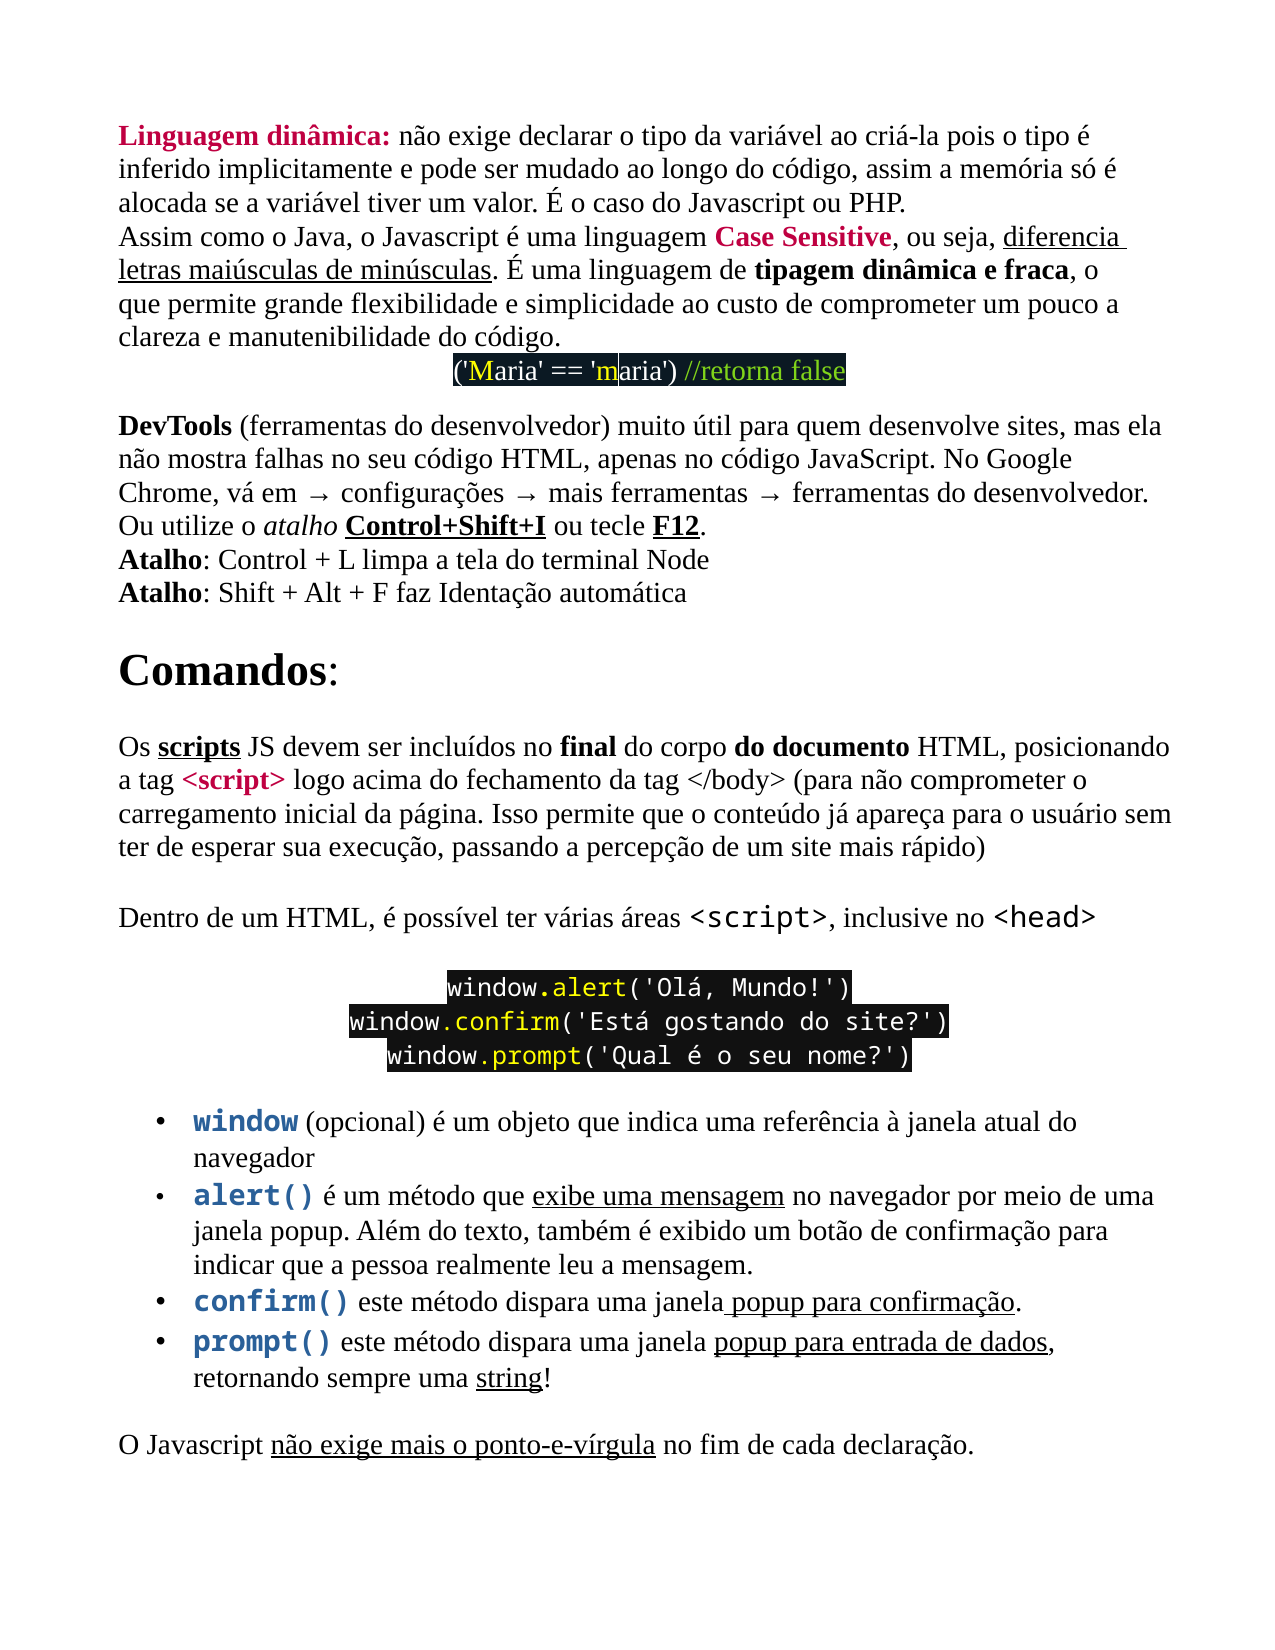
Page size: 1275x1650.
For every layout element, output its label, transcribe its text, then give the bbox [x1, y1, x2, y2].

list confirm() este método dispara uma janela popup para confirmação. [156, 1281, 1181, 1320]
text Os scripts JS devem ser incluídos no final do corpo do documento HTML, posicionando a tag <script> logo acima do fechamento da tag </body> (para não comprometer o carregamento inicial da página. Isso permite que o conteúdo já apareça para o usuário sem ter de esperar sua execução, passando a percepção de um site mais rápido) [118, 729, 1181, 863]
list prompt() este método dispara uma janela popup para entrada de dados, retornando sempre uma string! [156, 1320, 1181, 1393]
text Comandos: [118, 642, 1181, 695]
text Assim como o Java, o Javascript é uma linguagem Case Sensitive, ou seja, diferencia letras maiúsculas de minúsculas. É uma linguagem de tipagem dinâmica e fraca, o que permite grande flexibilidade e simplicidade ao custo de comprometer um pouco a clareza e manutenibilidade do código. [118, 219, 1133, 353]
text window.prompt('Qual é o seu nome?') [118, 1038, 1181, 1072]
list alert() é um método que exibe uma mensagem no navegador por meio de uma janela popup. Além do texto, também é exibido um botão de confirmação para indicar que a pessoa realmente leu a mensagem. [156, 1174, 1181, 1281]
list window (opcional) é um objeto que indica uma referência à janela atual do navegador [156, 1101, 1181, 1174]
text O Javascript não exige mais o ponto-e-vírgula no fim de cada declaração. [118, 1427, 1181, 1461]
text Linguagem dinâmica: não exige declarar o tipo da variável ao criá-la pois o tipo é inferido implicitamente e pode ser mudado ao longo do código, assim a memória só é alocada se a variável tiver um valor. É o caso do Javascript ou PHP. [118, 118, 1181, 219]
text Dentro de um HTML, é possível ter várias áreas <script>, inclusive no <head> [118, 896, 1181, 936]
text window.confirm('Está gostando do site?') [118, 1004, 1181, 1038]
text window.alert('Olá, Mundo!') [118, 970, 1181, 1004]
text Atalho: Control + L limpa a tela do terminal Node [118, 542, 1204, 575]
text ('Maria' == 'maria') //retorna false [118, 353, 1181, 386]
text DevTools (ferramentas do desenvolvedor) muito útil para quem desenvolve sites, mas ela não mostra falhas no seu código HTML, apenas no código JavaScript. No Google Chrome, vá em → configurações → mais ferramentas → ferramentas do desenvolvedor. Ou utilize o atalho Control+Shift+I ou tecle F12. [118, 408, 1181, 542]
text Atalho: Shift + Alt + F faz Identação automática [118, 575, 1204, 609]
